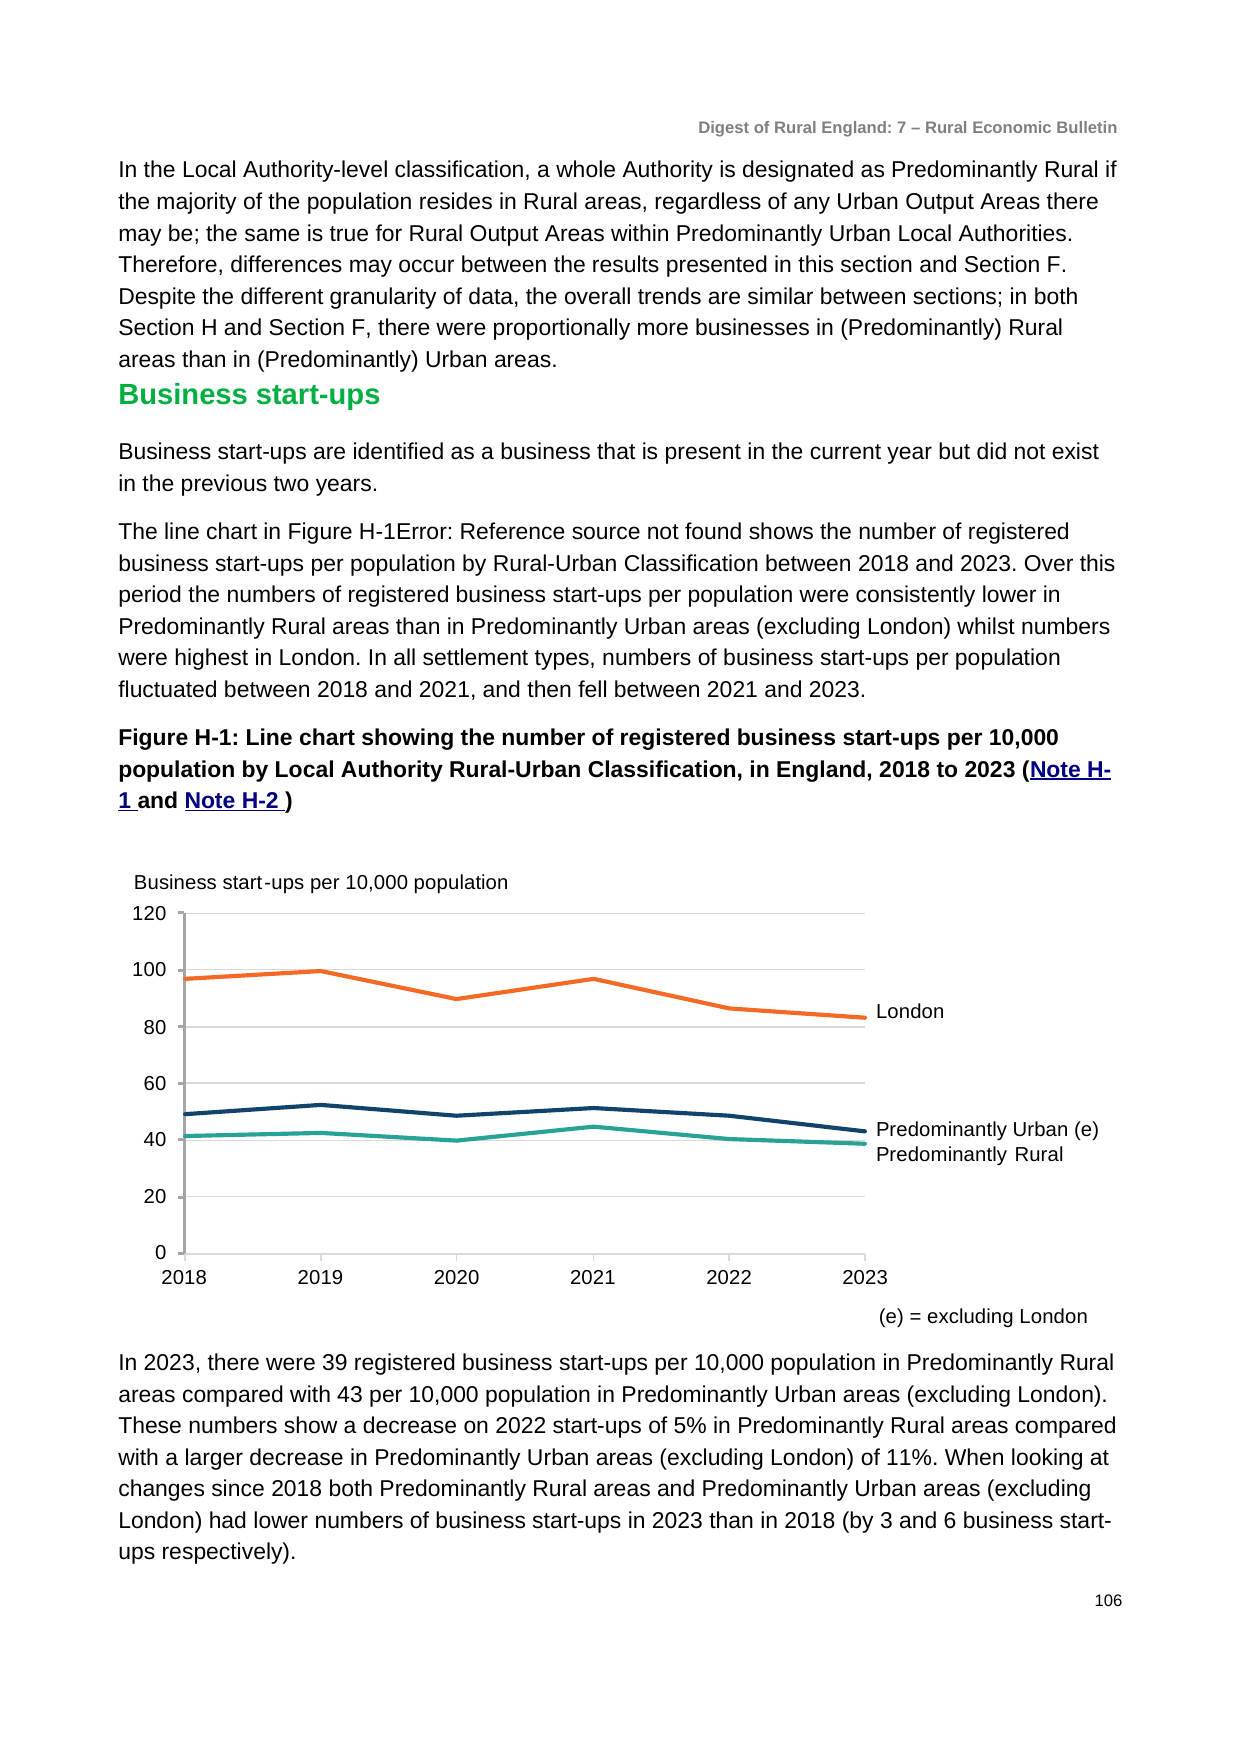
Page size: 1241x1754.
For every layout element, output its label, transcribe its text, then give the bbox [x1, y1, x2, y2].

text In the Local Authority-level classification, a whole Authority is designated as Predominantly Rural if the majority of the population resides in Rural areas, regardless of any Urban Output Areas there may be; the same is true for Rural Output Areas within Predominantly Urban Local Authorities. Therefore, differences may occur between the results presented in this section and Section F. [118, 156, 1122, 277]
text The line chart in Figure H‑1 shows the number of registered business start-ups per population by Rural-Urban Classification between 2018 and 2023. Over this period the numbers of registered business start-ups per population were consistently lower in Predominantly Rural areas than in Predominantly Urban areas (excluding London) whilst numbers were highest in London. In all settlement types, numbers of business start-ups per population fluctuated between 2018 and 2021, and then fell between 2021 and 2023. [118, 518, 1122, 702]
text Business start-ups are identified as a business that is present in the current year but did not exist in the previous two years. [118, 438, 1122, 496]
text In 2023, there were 39 registered business start-ups per 10,000 population in Predominantly Rural areas compared with 43 per 10,000 population in Predominantly Urban areas (excluding London). These numbers show a decrease on 2022 start-ups of 5% in Predominantly Rural areas compared with a larger decrease in Predominantly Urban areas (excluding London) of 11%. When looking at changes since 2018 both Predominantly Rural areas and Predominantly Urban areas (excluding London) had lower numbers of business start-ups in 2023 than in 2018 (by 3 and 6 business start-ups respectively). [118, 1349, 1122, 1565]
subtitle Business start-ups [118, 377, 1122, 411]
text Figure H‑1: Line chart showing the number of registered business start-ups per 10,000 population by Local Authority Rural-Urban Classification, in England, 2018 to 2023 (Note H-1 and Note H-2) [118, 724, 1122, 813]
text Despite the different granularity of data, the overall trends are similar between sections; in both Section H and Section F, there were proportionally more businesses in (Predominantly) Rural areas than in (Predominantly) Urban areas. [118, 283, 1122, 372]
